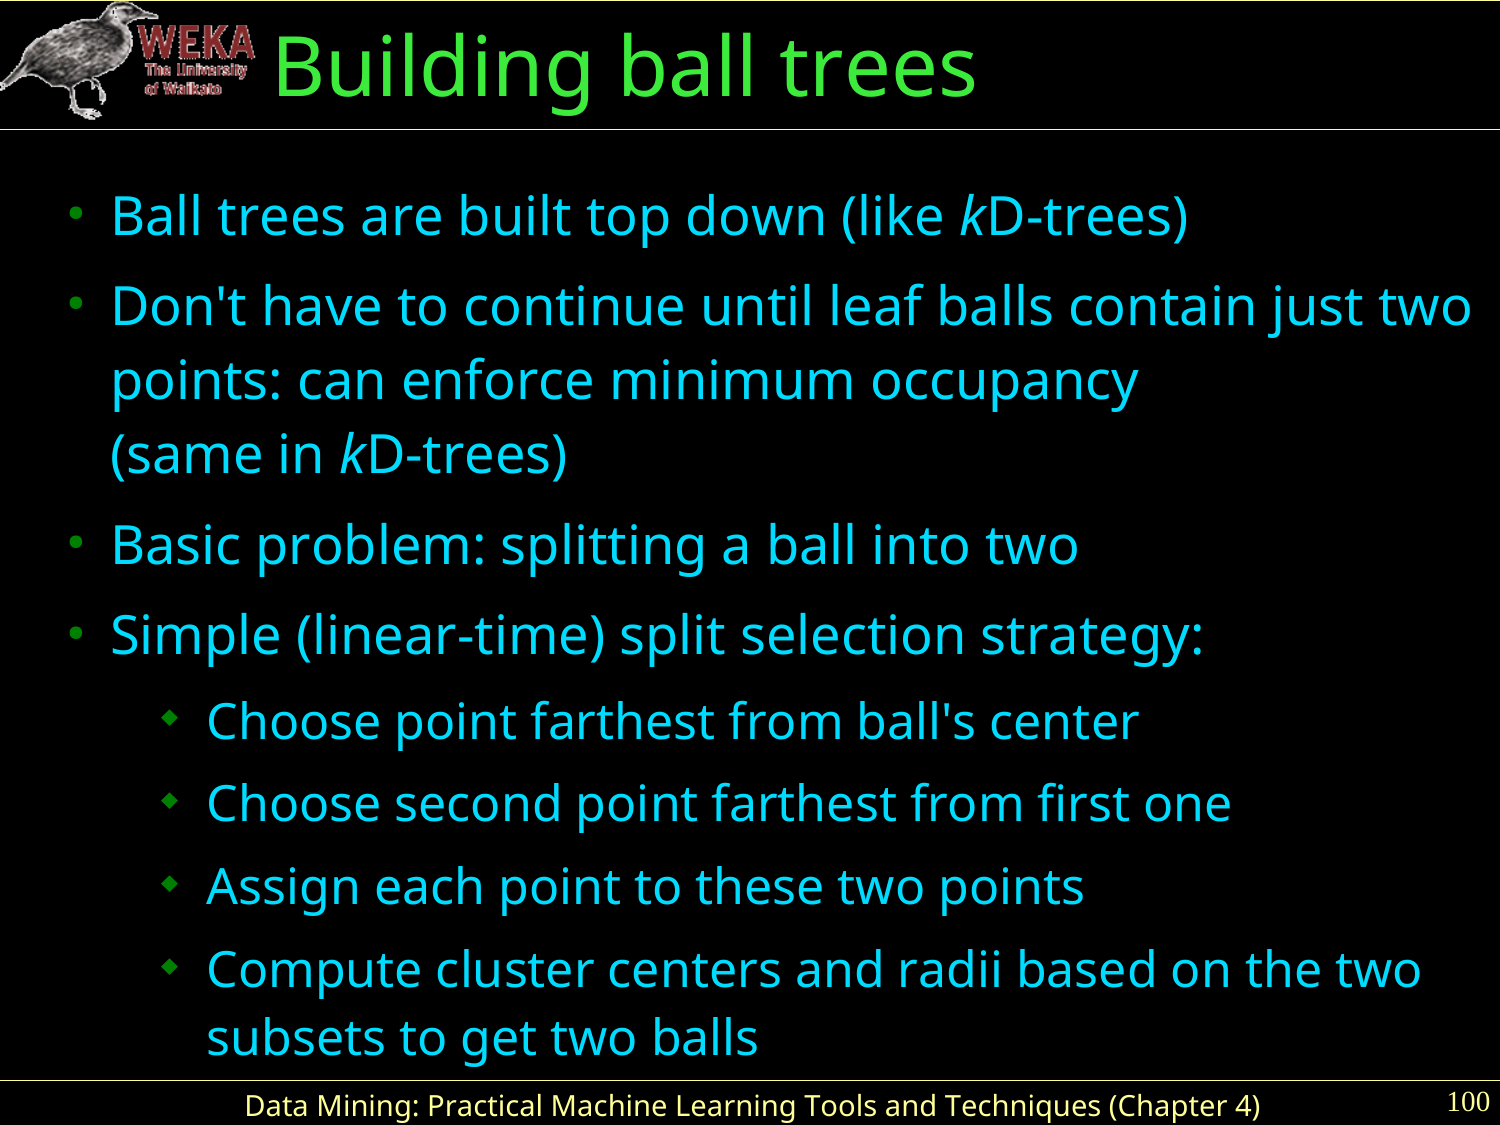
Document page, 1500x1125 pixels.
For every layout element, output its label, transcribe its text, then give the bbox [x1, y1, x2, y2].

list Ball trees are built top down (like kD-trees) Don't have to continue until leaf balls contain just two points: can enforce minimum occupancy (same in kD-trees) Basic problem: splitting a ball into two Simple (linear-time) split selection strategy: Choose point farthest from ball's center Choose second point farthest from first one Assign each point to these two points Compute cluster centers and radii based on the two subsets to get two balls [67, 177, 1477, 1093]
picture [0, 1, 266, 129]
title Building ball trees [353, 0, 1429, 159]
